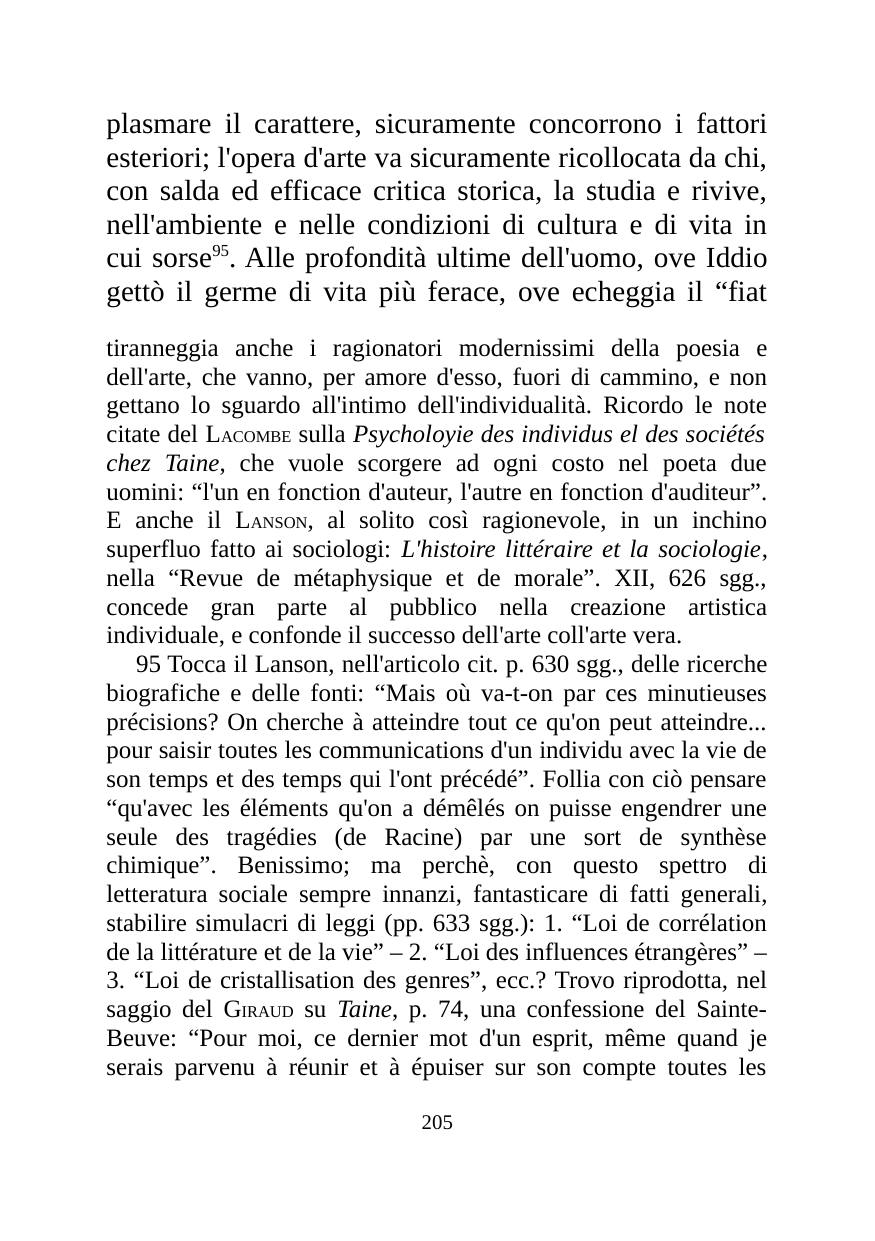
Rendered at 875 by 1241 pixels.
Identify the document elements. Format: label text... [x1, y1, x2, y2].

text plasmare il carattere, sicuramente concorrono i fattori esteriori; l'opera d'arte va sicuramente ricollocata da chi, con salda ed efficace critica storica, la studia e rivive, nell'ambiente e nelle condizioni di cultura e di vita in cui sorse. Alle profondità ultime dell'uomo, ove Iddio gettò il germe di vita più ferace, ove echeggia il “fiat [106, 106, 768, 307]
text Tocca il Lanson, nell'articolo cit. p. 630 sgg., delle ricerche biografiche e delle fonti: “Mais où va-t-on par ces minutieuses précisions? On cherche à atteindre tout ce qu'on peut atteindre... pour saisir toutes les communications d'un individu avec la vie de son temps et des temps qui l'ont précédé”. Follia con ciò pensare “qu'avec les éléments qu'on a démêlés on puisse engendrer une seule des tragédies (de Racine) par une sort de synthèse chimique”. Benissimo; ma perchè, con questo spettro di letteratura sociale sempre innanzi, fantasticare di fatti generali, stabilire simulacri di leggi (pp. 633 sgg.): 1. “Loi de corrélation de la littérature et de la vie” – 2. “Loi des influences étrangères” – 3. “Loi de cristallisation des genres”, ecc.? Trovo riprodotta, nel saggio del Giraud su Taine, p. 74, una confessione del Sainte-Beuve: “Pour moi, ce dernier mot d'un esprit, même quand je serais parvenu à réunir et à épuiser sur son compte toutes les [106, 649, 768, 1080]
text tiranneggia anche i ragionatori modernissimi della poesia e dell'arte, che vanno, per amore d'esso, fuori di cammino, e non gettano lo sguardo all'intimo dell'individualità. Ricordo le note citate del Lacombe sulla Psycholoyie des individus el des sociétés chez Taine, che vuole scorgere ad ogni costo nel poeta due uomini: “l'un en fonction d'auteur, l'autre en fonction d'auditeur”. E anche il Lanson, al solito così ragionevole, in un inchino superfluo fatto ai sociologi: L'histoire littéraire et la sociologie, nella “Revue de métaphysique et de morale”. XII, 626 sgg., concede gran parte al pubblico nella creazione artistica individuale, e confonde il successo dell'arte coll'arte vera. [106, 333, 768, 649]
